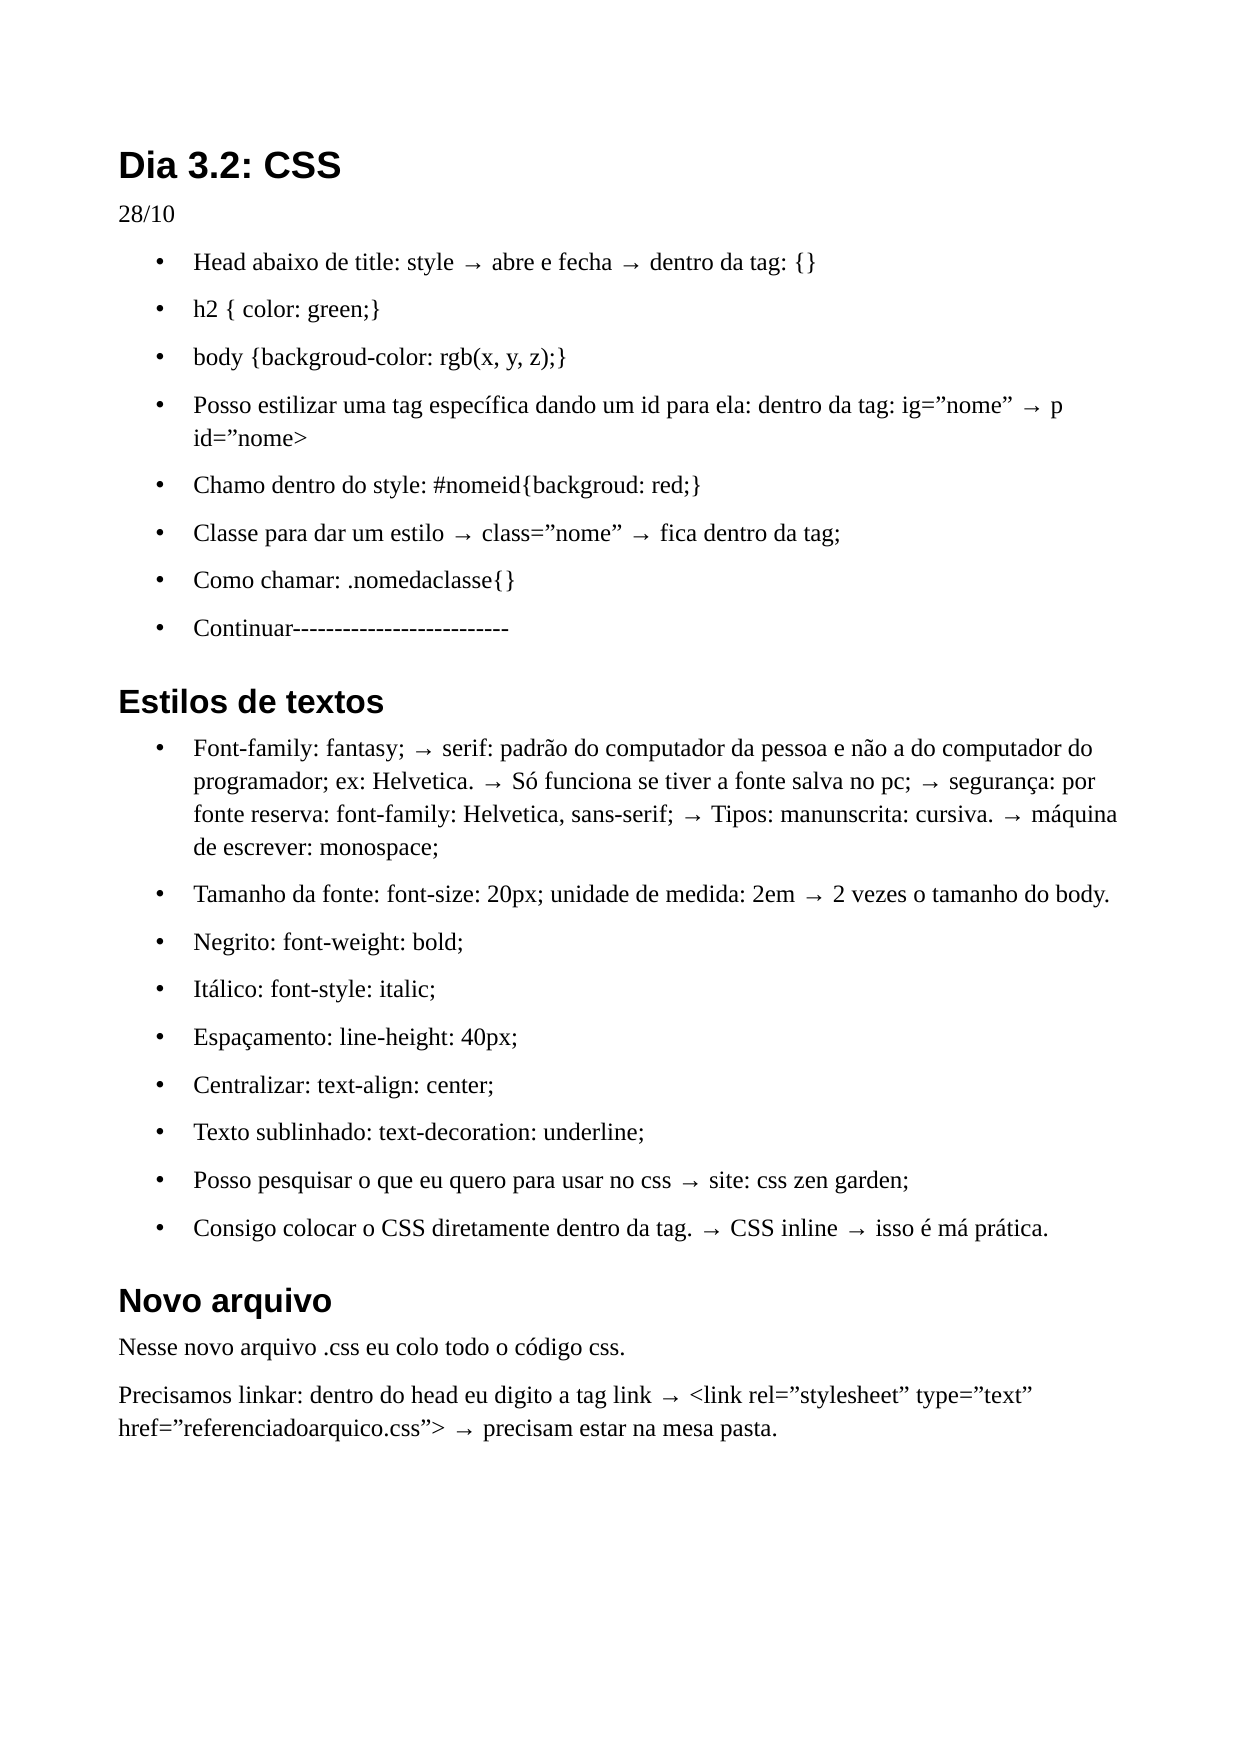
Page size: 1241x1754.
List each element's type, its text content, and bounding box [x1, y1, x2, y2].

text Nesse novo arquivo .css eu colo todo o código css. [118, 1332, 1122, 1361]
list Head abaixo de title: style → abre e fecha → dentro da tag: {} [156, 247, 1122, 276]
list Centralizar: text-align: center; [156, 1070, 1122, 1098]
list body {backgroud-color: rgb(x, y, z);} [156, 342, 1122, 371]
subtitle Dia 3.2: CSS [118, 143, 1122, 187]
list Negrito: font-weight: bold; [156, 927, 1122, 956]
list Font-family: fantasy; → serif: padrão do computador da pessoa e não a do computador do programador; ex: Helvetica. → Só funciona se tiver a fonte salva no pc; → segurança: por fonte reserva: font-family: Helvetica, sans-serif; → Tipos: manunscrita: cursiva. → máquina de escrever: monospace; [156, 733, 1122, 861]
text 28/10 [118, 199, 1122, 228]
list Posso estilizar uma tag específica dando um id para ela: dentro da tag: ig=”nome” → p id=”nome> [156, 390, 1122, 451]
subtitle Estilos de textos [118, 682, 1122, 720]
list Continuar-------------------------- [156, 613, 1122, 642]
list Itálico: font-style: italic; [156, 974, 1122, 1003]
list Como chamar: .nomedaclasse{} [156, 566, 1122, 594]
list h2 { color: green;} [156, 294, 1122, 323]
text Precisamos linkar: dentro do head eu digito a tag link → <link rel=”stylesheet” type=”text” href=”referenciadoarquico.css”> → precisam estar na mesa pasta. [118, 1380, 1122, 1442]
list Chamo dentro do style: #nomeid{backgroud: red;} [156, 470, 1122, 499]
subtitle Novo arquivo [118, 1281, 1122, 1320]
list Espaçamento: line-height: 40px; [156, 1022, 1122, 1051]
list Classe para dar um estilo → class=”nome” → fica dentro da tag; [156, 518, 1122, 547]
list Texto sublinhado: text-decoration: underline; [156, 1117, 1122, 1146]
list Posso pesquisar o que eu quero para usar no css → site: css zen garden; [156, 1165, 1122, 1194]
list Consigo colocar o CSS diretamente dentro da tag. → CSS inline → isso é má prática. [156, 1213, 1122, 1241]
list Tamanho da fonte: font-size: 20px; unidade de medida: 2em → 2 vezes o tamanho do body. [156, 879, 1122, 908]
